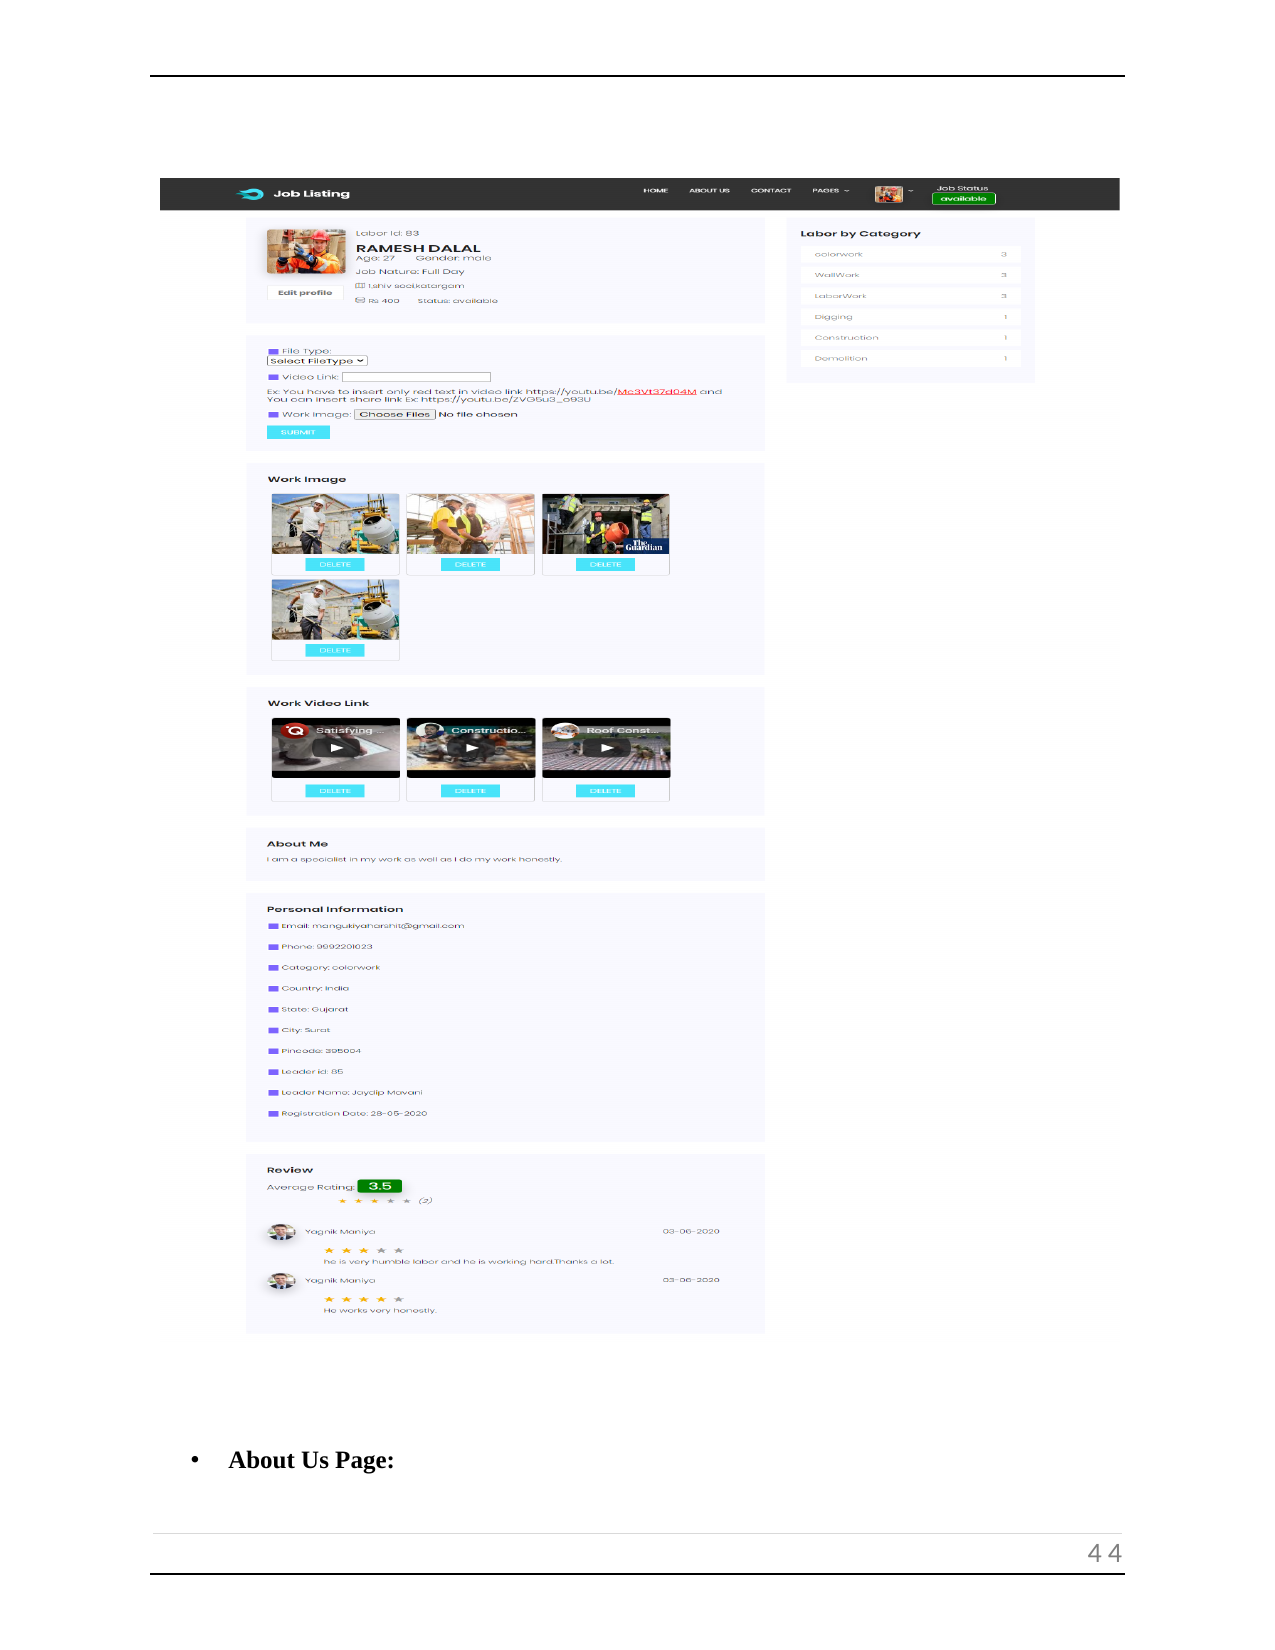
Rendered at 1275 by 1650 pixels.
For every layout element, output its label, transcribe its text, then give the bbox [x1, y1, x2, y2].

picture [160, 178, 1120, 1342]
list About Us Page: [191, 1445, 1122, 1473]
